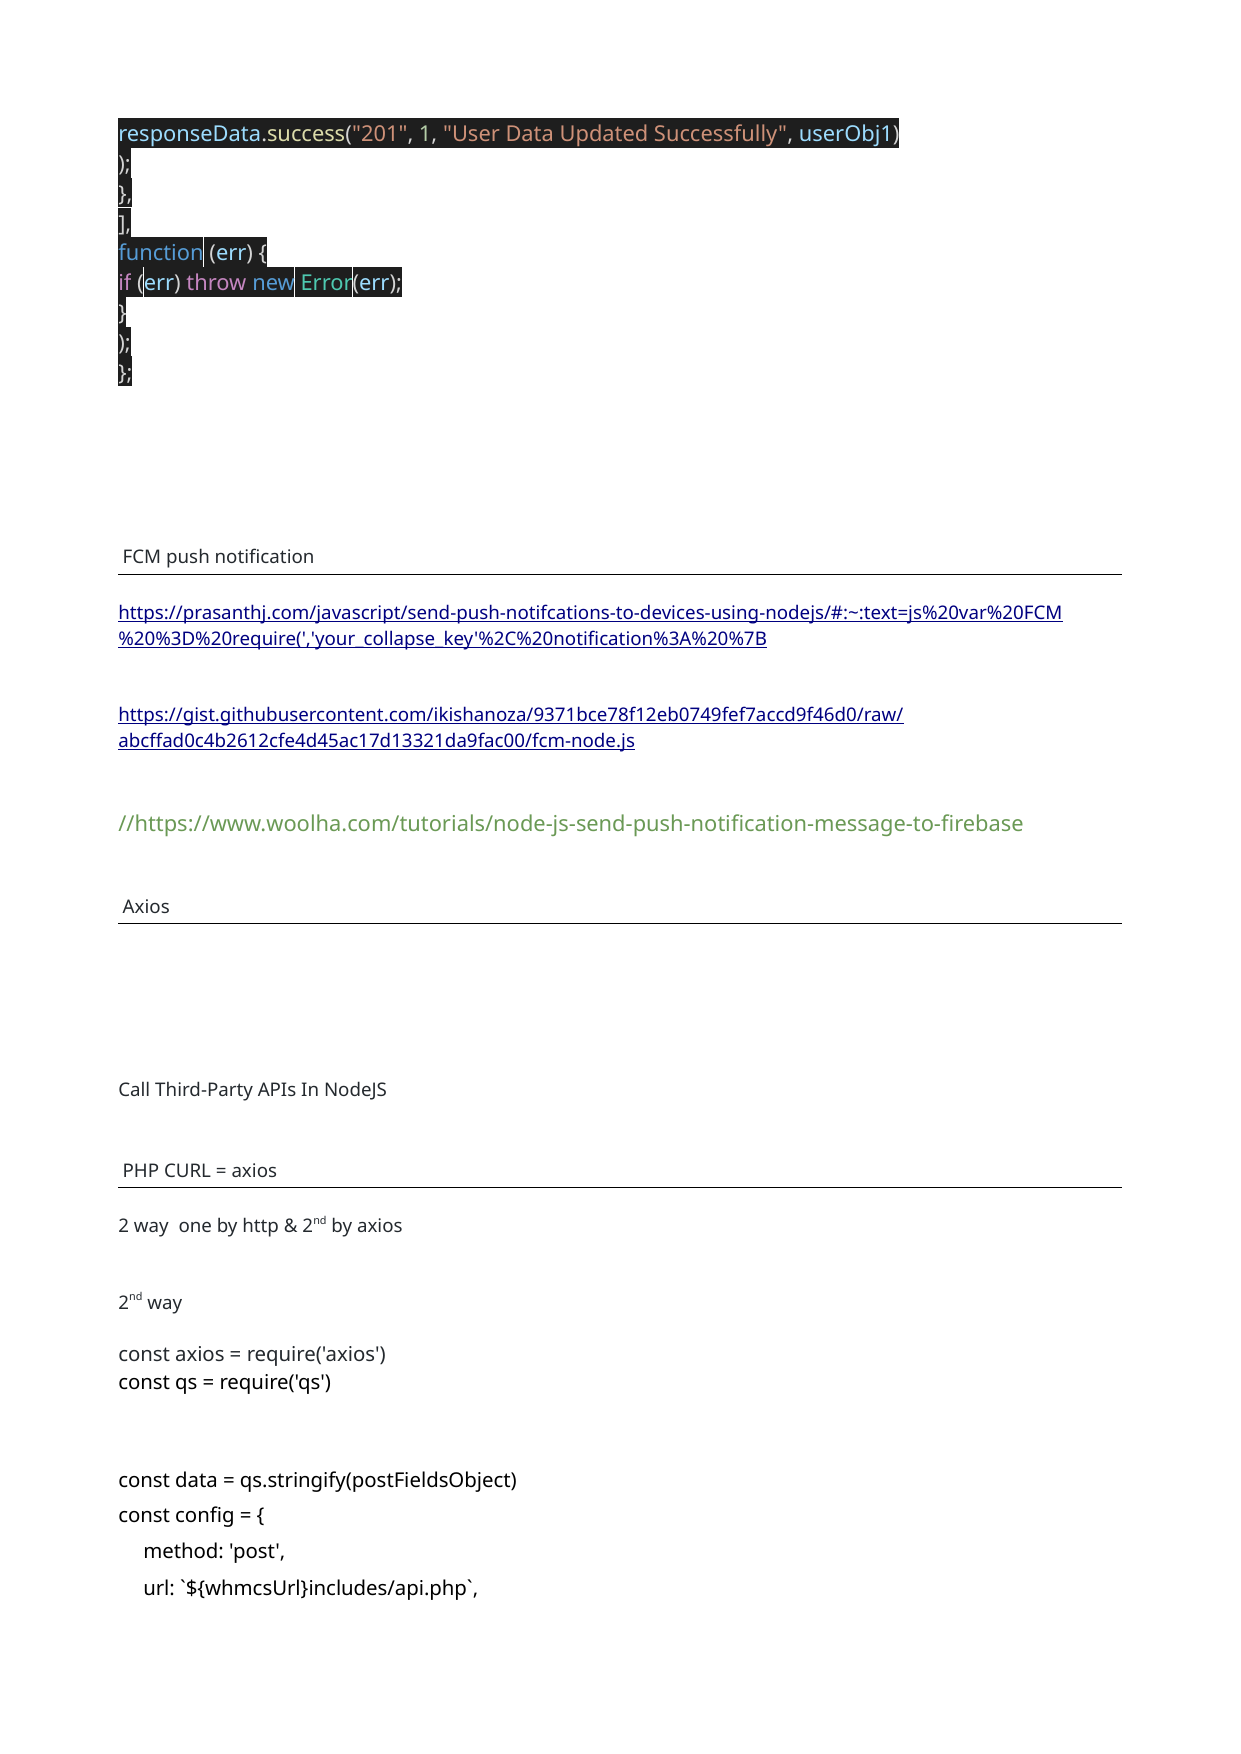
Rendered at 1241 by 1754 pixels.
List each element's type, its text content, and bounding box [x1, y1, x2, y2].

text 2 way one by http & 2nd by axios [118, 1212, 1122, 1238]
text const qs = require('qs') [118, 1368, 1122, 1396]
text if (err) throw new Error(err); [118, 267, 1122, 297]
text url: `${whmcsUrl}includes/api.php`, [118, 1573, 1122, 1601]
text }; [118, 356, 1122, 386]
text ], [118, 207, 1122, 237]
text 2nd way [118, 1289, 1122, 1314]
text https://gist.githubusercontent.com/ikishanoza/9371bce78f12eb0749fef7accd9f46d0/raw/abcffad0c4b2612cfe4d45ac17d13321da9fac00/fcm-node.js [118, 701, 1122, 752]
text https://prasanthj.com/javascript/send-push-notifcations-to-devices-using-nodejs/#:~:text=js%20var%20FCM%20%3D%20require(','your_collapse_key'%2C%20notification%3A%20%7B [118, 599, 1122, 650]
text method: 'post', [118, 1537, 1122, 1565]
text responseData.success("201", 1, "User Data Updated Successfully", userObj1) [118, 118, 1122, 148]
text const axios = require('axios') [118, 1340, 1122, 1368]
text const data = qs.stringify(postFieldsObject) [118, 1465, 1122, 1493]
text }, [118, 178, 1122, 207]
text Axios [118, 888, 1122, 923]
text ); [118, 327, 1122, 356]
text } [118, 297, 1122, 327]
text ); [118, 148, 1122, 178]
text function (err) { [118, 237, 1122, 267]
text PHP CURL = axios [118, 1153, 1122, 1187]
text const config = { [118, 1501, 1122, 1529]
text Call Third-Party APIs In NodeJS [118, 1076, 1122, 1102]
text //https://www.woolha.com/tutorials/node-js-send-push-notification-message-to-firebase [118, 808, 1122, 837]
text FCM push notification [118, 539, 1122, 574]
